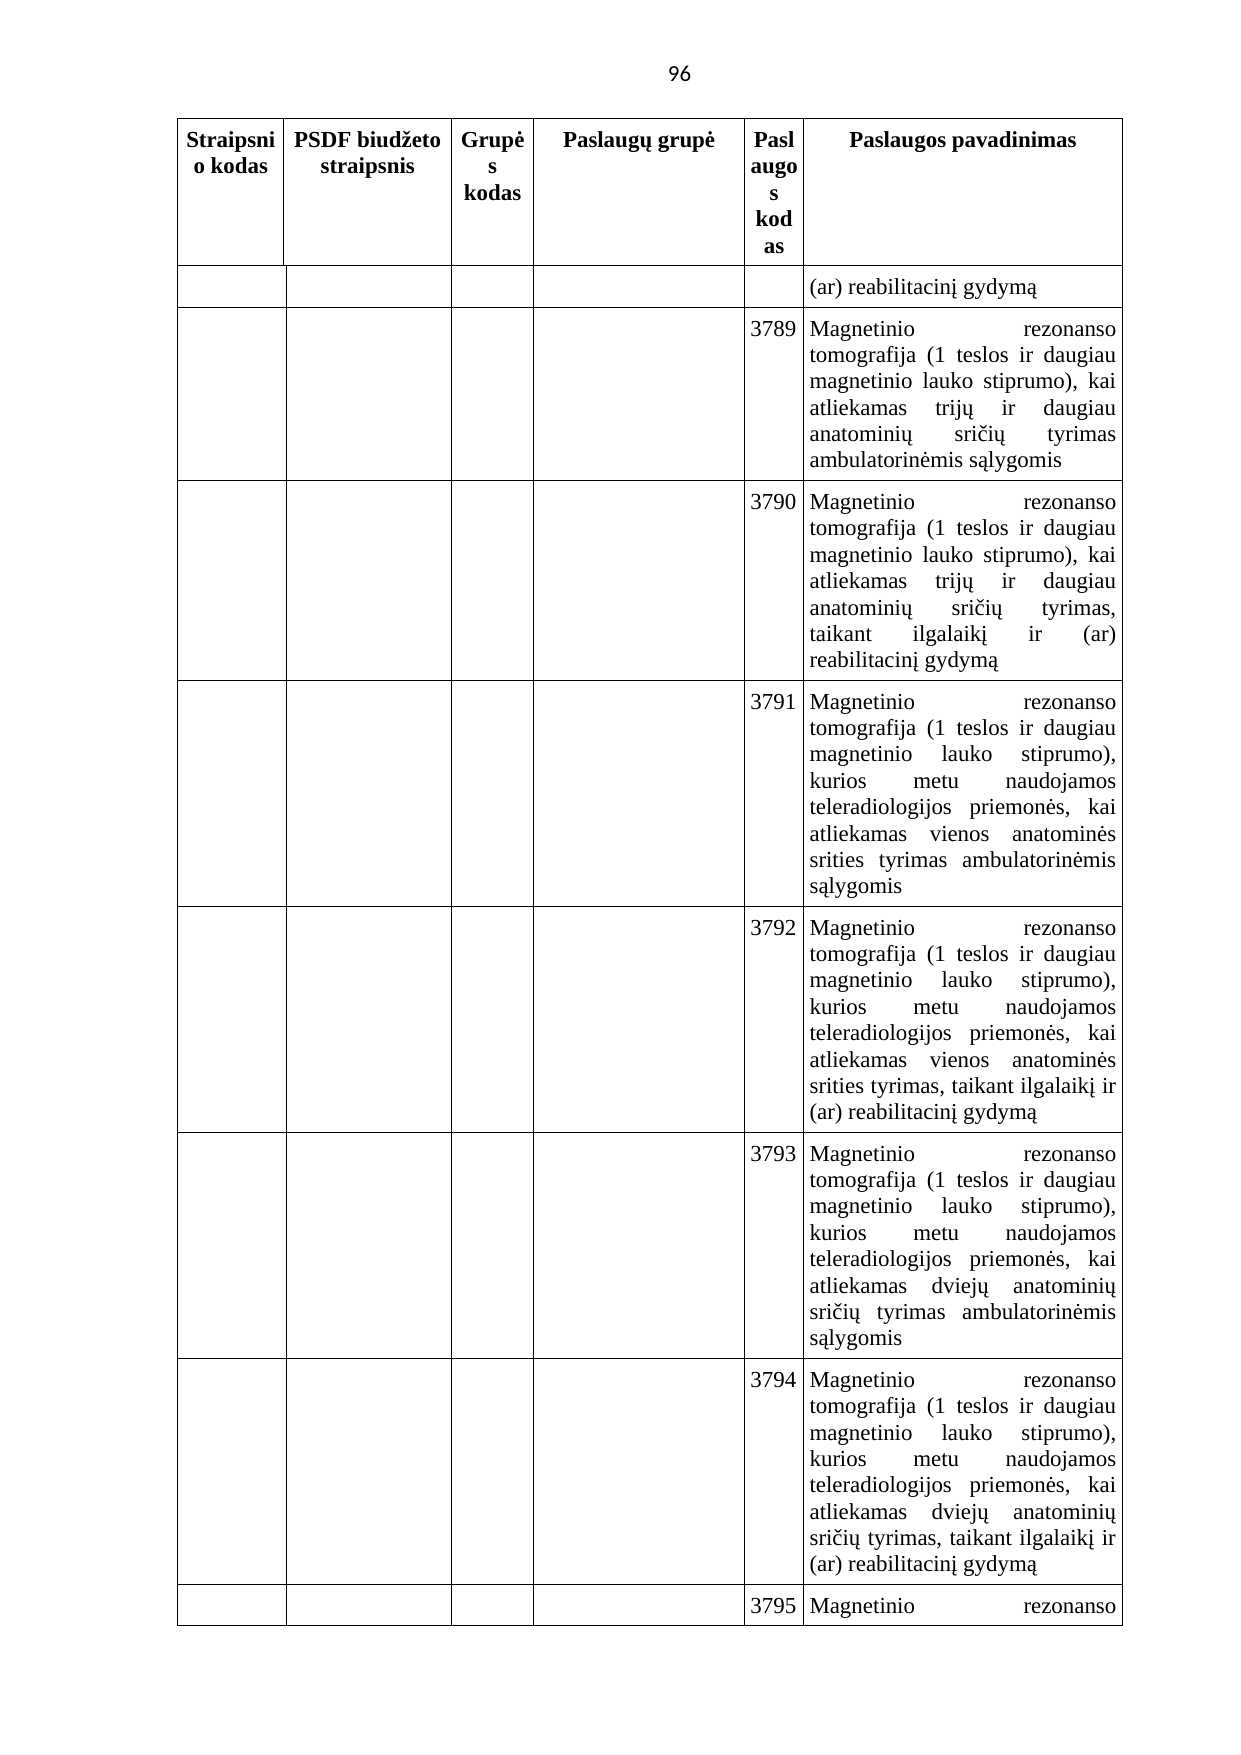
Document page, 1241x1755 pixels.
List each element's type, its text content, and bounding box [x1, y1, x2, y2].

table_cell Magnetinio rezonanso tomografija (1 teslos ir daugiau magnetinio lauko stiprumo), kurios metu naudojamos teleradiologijos priemonės, kai atliekamas dviejų anatominių sričių tyrimas, taikant ilgalaikį ir (ar) reabilitacinį gydymą [804, 1359, 1122, 1584]
table_cell [287, 266, 451, 307]
table_cell [452, 1133, 533, 1358]
table_cell [534, 308, 744, 480]
table_cell [534, 681, 744, 906]
table_cell [287, 1585, 451, 1625]
table_cell [287, 308, 451, 480]
table_cell [452, 308, 533, 480]
table_cell [178, 681, 286, 906]
table_cell [178, 1133, 286, 1358]
table_cell 3793 [745, 1133, 803, 1358]
table_cell [178, 907, 286, 1132]
table_cell [534, 1359, 744, 1584]
table_cell Magnetinio rezonanso [804, 1585, 1122, 1625]
table_cell Magnetinio rezonanso tomografija (1 teslos ir daugiau magnetinio lauko stiprumo), kurios metu naudojamos teleradiologijos priemonės, kai atliekamas dviejų anatominių sričių tyrimas ambulatorinėmis sąlygomis [804, 1133, 1122, 1358]
table_cell 3794 [745, 1359, 803, 1584]
table_cell [452, 681, 533, 906]
table_cell [452, 1359, 533, 1584]
table_cell [287, 907, 451, 1132]
table_cell (ar) reabilitacinį gydymą [804, 266, 1122, 307]
table_cell [178, 481, 286, 680]
table_cell Magnetinio rezonanso tomografija (1 teslos ir daugiau magnetinio lauko stiprumo), kai atliekamas trijų ir daugiau anatominių sričių tyrimas ambulatorinėmis sąlygomis [804, 308, 1122, 480]
table_cell 3790 [745, 481, 803, 680]
table_cell [287, 481, 451, 680]
table_cell [534, 1585, 744, 1625]
table_cell [178, 1359, 286, 1584]
table_cell [178, 266, 286, 307]
table_cell [534, 481, 744, 680]
table_cell [452, 907, 533, 1132]
table_cell Magnetinio rezonanso tomografija (1 teslos ir daugiau magnetinio lauko stiprumo), kurios metu naudojamos teleradiologijos priemonės, kai atliekamas vienos anatominės srities tyrimas, taikant ilgalaikį ir (ar) reabilitacinį gydymą [804, 907, 1122, 1132]
table_header Paslaugų grupė [534, 119, 744, 265]
table_cell [178, 308, 286, 480]
table_header Straipsnio kodas [178, 119, 283, 265]
table_cell 3795 [745, 1585, 803, 1625]
table_cell [287, 1133, 451, 1358]
table_cell [178, 1585, 286, 1625]
table_cell 3789 [745, 308, 803, 480]
table_cell [745, 266, 803, 307]
table_cell [534, 266, 744, 307]
table_cell [452, 1585, 533, 1625]
table_header Paslaugos pavadinimas [804, 119, 1122, 265]
table_header Grupės kodas [452, 119, 533, 265]
table_cell Magnetinio rezonanso tomografija (1 teslos ir daugiau magnetinio lauko stiprumo), kurios metu naudojamos teleradiologijos priemonės, kai atliekamas vienos anatominės srities tyrimas ambulatorinėmis sąlygomis [804, 681, 1122, 906]
table_cell [287, 1359, 451, 1584]
table_cell [287, 681, 451, 906]
table_header Paslaugos kodas [745, 119, 803, 265]
table_cell [534, 907, 744, 1132]
table_cell Magnetinio rezonanso tomografija (1 teslos ir daugiau magnetinio lauko stiprumo), kai atliekamas trijų ir daugiau anatominių sričių tyrimas, taikant ilgalaikį ir (ar) reabilitacinį gydymą [804, 481, 1122, 680]
table_cell [534, 1133, 744, 1358]
table_cell 3792 [745, 907, 803, 1132]
table_header PSDF biudžeto straipsnis [284, 119, 451, 265]
table_cell [452, 481, 533, 680]
table_cell 3791 [745, 681, 803, 906]
table_cell [452, 266, 533, 307]
